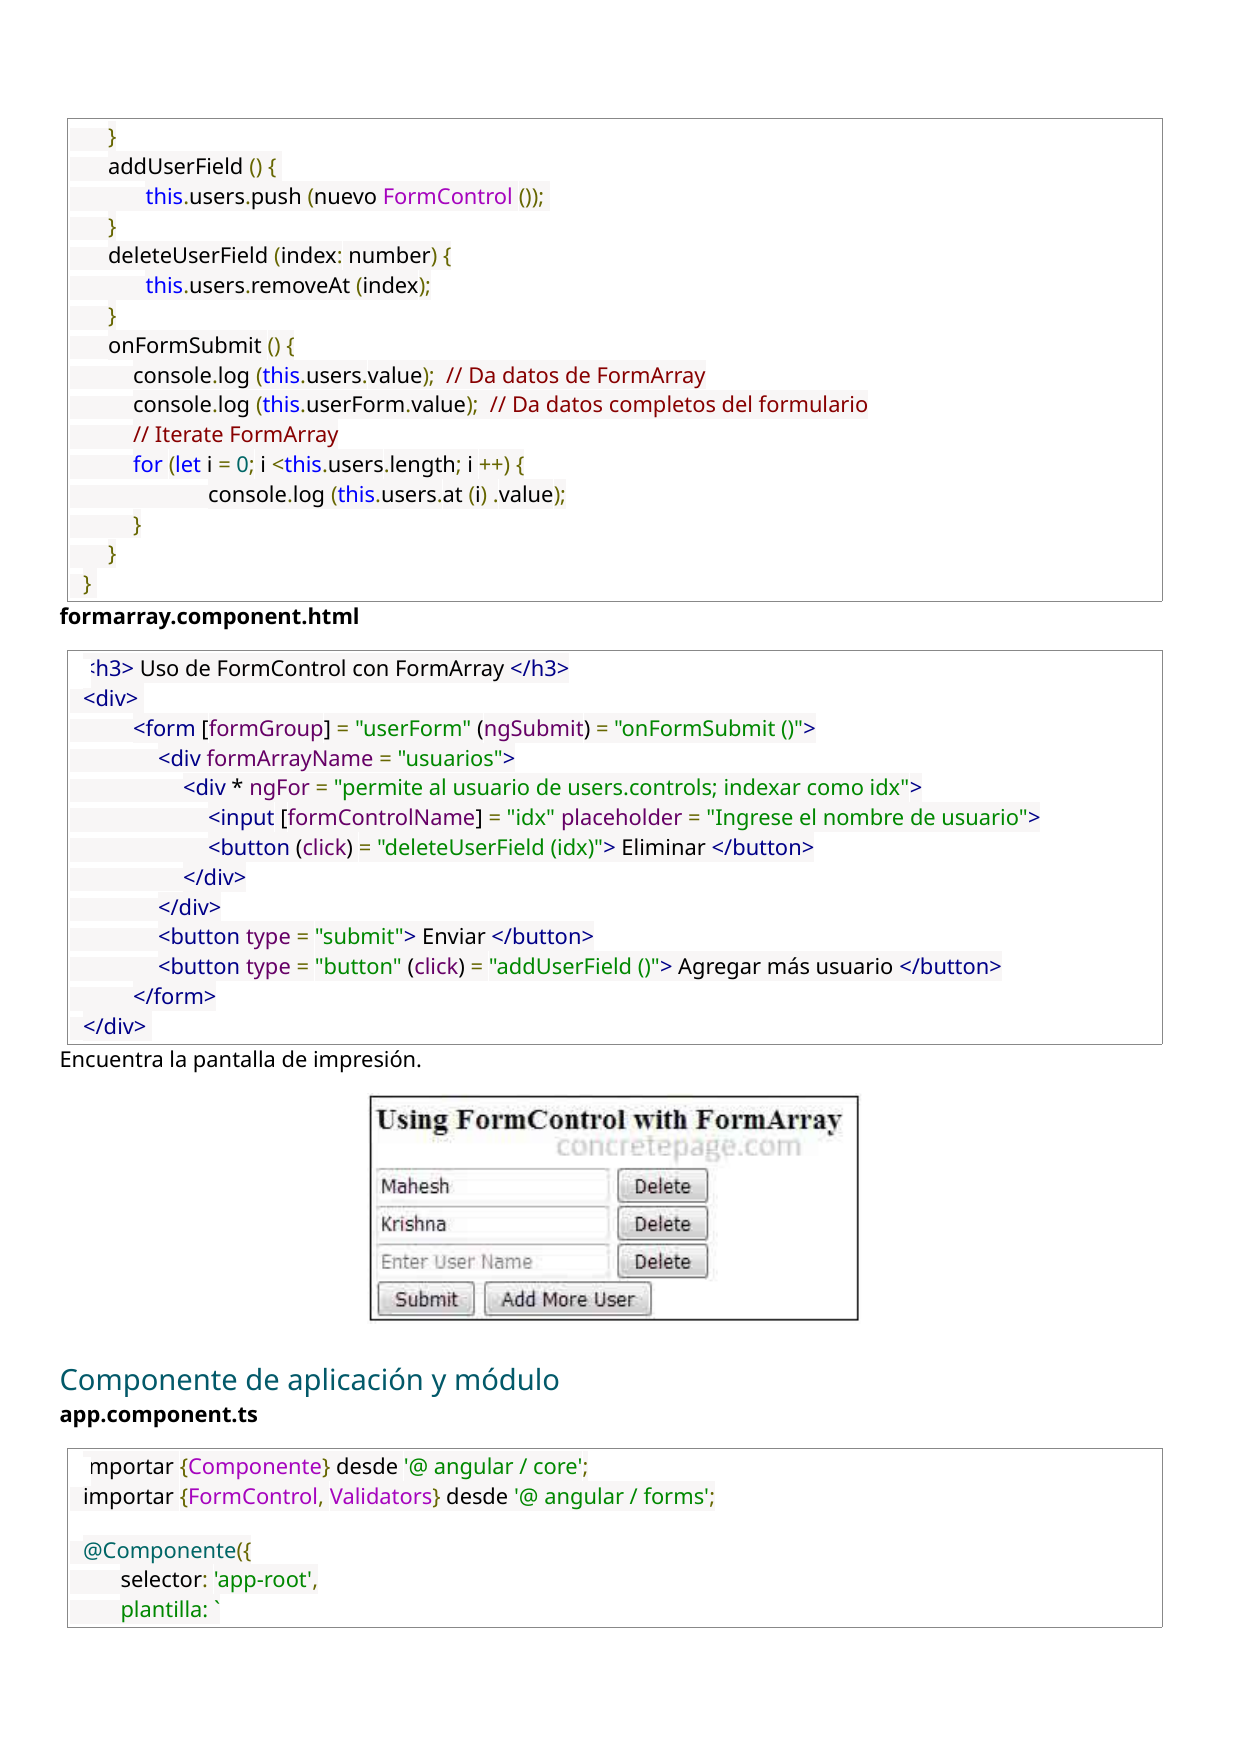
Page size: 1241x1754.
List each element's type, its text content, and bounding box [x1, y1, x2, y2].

text <div formArrayName = "usuarios"> [68, 739, 1162, 769]
text <div> [68, 680, 1162, 709]
text // Iterate FormArray [68, 416, 1162, 446]
text } [68, 505, 1162, 535]
text deleteUserField (index: number) { [68, 237, 1162, 267]
text </div> [68, 1007, 1162, 1044]
text console.log (this.users.at (i) .value); [68, 476, 1162, 505]
text } [68, 535, 1162, 565]
text selector: 'app-root', [68, 1561, 1162, 1591]
text } [68, 119, 1162, 148]
text plantilla: ` [68, 1591, 1162, 1627]
text console.log (this.userForm.value); // Da datos completos del formulario [68, 386, 1162, 416]
text @Componente({ [68, 1531, 1162, 1561]
text importar {FormControl, Validators} desde '@ angular / forms'; [68, 1478, 1162, 1511]
text } [68, 565, 1162, 601]
text for (let i = 0; i <this.users.length; i ++) { [68, 446, 1162, 476]
text addUserField () { [68, 148, 1162, 178]
text <button type = "button" (click) = "addUserField ()"> Agregar más usuario </button> [68, 948, 1162, 978]
subtitle Componente de aplicación y módulo [59, 1337, 1170, 1399]
text Encuentra la pantalla de impresión. [59, 1044, 1170, 1073]
text <input [formControlName] = "idx" placeholder = "Ingrese el nombre de usuario"> [68, 799, 1162, 829]
text } [68, 297, 1162, 327]
text onFormSubmit () { [68, 327, 1162, 356]
text </div> [68, 888, 1162, 918]
picture [367, 1093, 862, 1324]
text importar {Componente} desde '@ angular / core'; [68, 1449, 1162, 1486]
text </div> [68, 858, 1162, 888]
text <form [formGroup] = "userForm" (ngSubmit) = "onFormSubmit ()"> [68, 709, 1162, 739]
text </form> [68, 978, 1162, 1007]
text formarray.component.html [59, 601, 1170, 631]
text this.users.removeAt (index); [68, 267, 1162, 297]
text app.component.ts [59, 1399, 1170, 1429]
text <h3> Uso de FormControl con FormArray </h3> [68, 651, 1162, 688]
text } [68, 207, 1162, 237]
text <div * ngFor = "permite al usuario de users.controls; indexar como idx"> [68, 769, 1162, 799]
text <button (click) = "deleteUserField (idx)"> Eliminar </button> [68, 829, 1162, 858]
text this.users.push (nuevo FormControl ()); [68, 178, 1162, 207]
text console.log (this.users.value); // Da datos de FormArray [68, 356, 1162, 386]
text <button type = "submit"> Enviar </button> [68, 918, 1162, 948]
